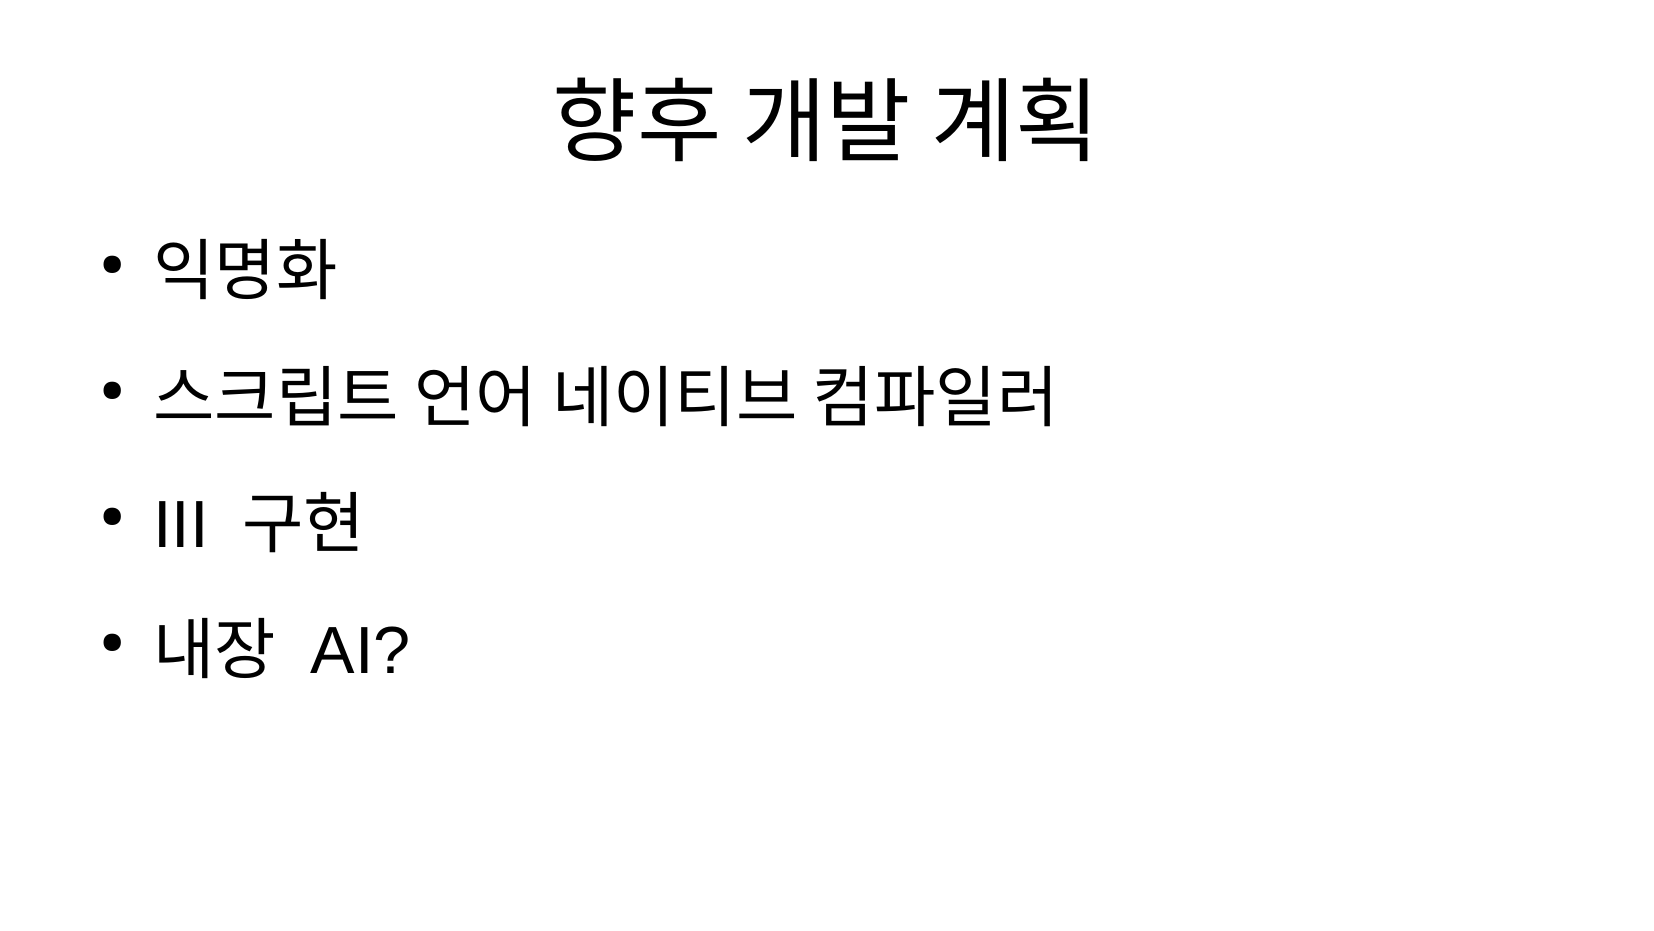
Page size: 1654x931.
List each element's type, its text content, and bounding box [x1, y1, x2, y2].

title 향후 개발 계획 [82, 37, 1571, 193]
list 익명화 스크립트 언어 네이티브 컴파일러 III 구현 내장 AI? [82, 217, 1571, 758]
